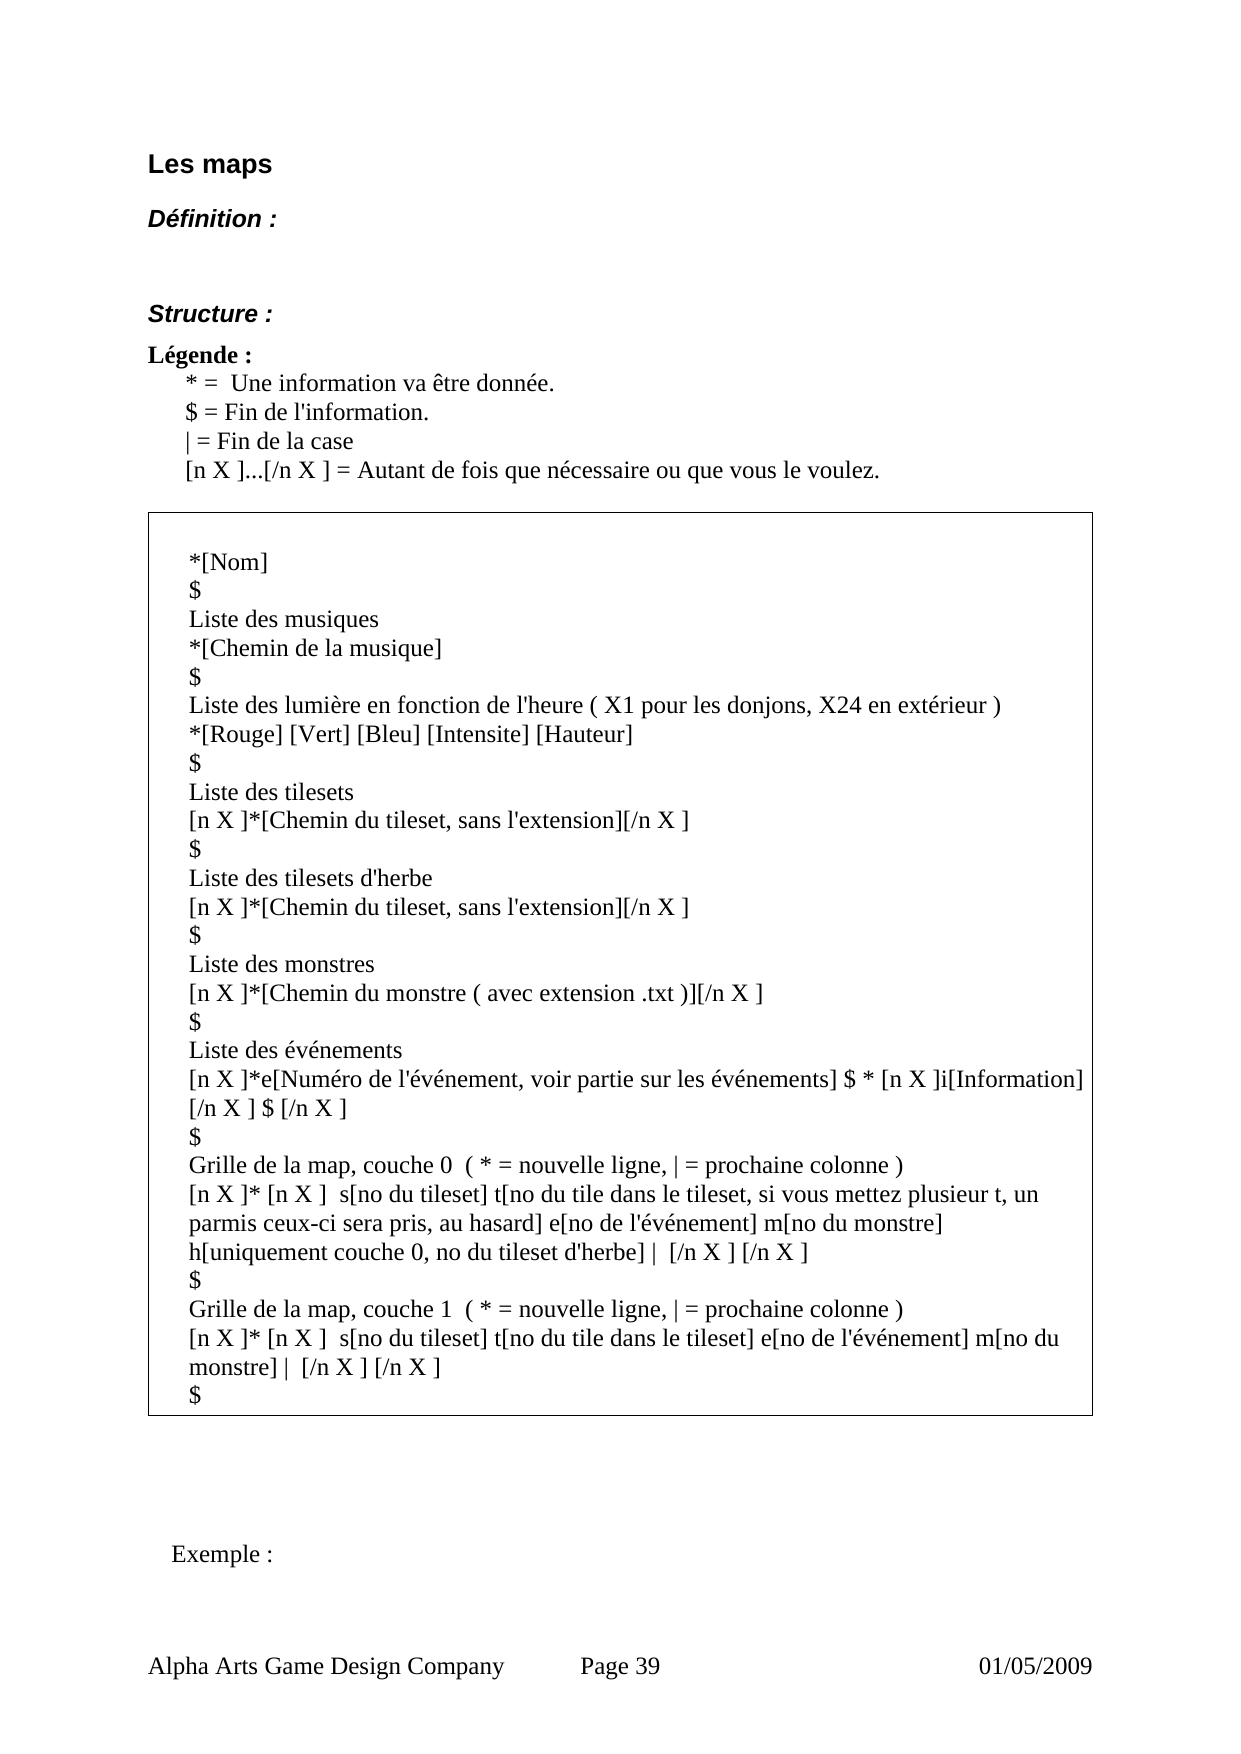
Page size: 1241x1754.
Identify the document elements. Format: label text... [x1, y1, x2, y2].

list $ = Fin de l'information. [148, 397, 1092, 426]
list [n X ]...[/n X ] = Autant de fois que nécessaire ou que vous le voulez. [148, 455, 1092, 483]
subtitle Structure : [148, 299, 1092, 327]
table_header *[Nom] $ Liste des musiques *[Chemin de la musique] $ Liste des lumière en fonction de l'heure ( X1 pour les donjons, X24 en extérieur ) *[Rouge] [Vert] [Bleu] [Intensite] [Hauteur] $ Liste des tilesets [n X ]*[Chemin du tileset, sans l'extension][/n X ] $ Liste des tilesets d'herbe [n X ]*[Chemin du tileset, sans l'extension][/n X ] $ Liste des monstres [n X ]*[Chemin du monstre ( avec extension .txt )][/n X ] $ Liste des événements [n X ]*e[Numéro de l'événement, voir partie sur les événements] $ * [n X ]i[Information][/n X ] $ [/n X ] $ Grille de la map, couche 0 ( * = nouvelle ligne, | = prochaine colonne ) [n X ]* [n X ] s[no du tileset] t[no du tile dans le tileset, si vous mettez plusieur t, un parmis ceux-ci sera pris, au hasard] e[no de l'événement] m[no du monstre] h[uniquement couche 0, no du tileset d'herbe] | [/n X ] [/n X ] $ Grille de la map, couche 1 ( * = nouvelle ligne, | = prochaine colonne ) [n X ]* [n X ] s[no du tileset] t[no du tile dans le tileset] e[no de l'événement] m[no du monstre] | [/n X ] [/n X ] $ [149, 513, 1092, 1415]
list | = Fin de la case [148, 426, 1092, 455]
list * = Une information va être donnée. [148, 368, 1092, 397]
text Exemple : [171, 1539, 1092, 1567]
subtitle Les maps [148, 148, 1092, 179]
subtitle Définition : [148, 204, 1092, 232]
text Légende : [148, 340, 1092, 368]
